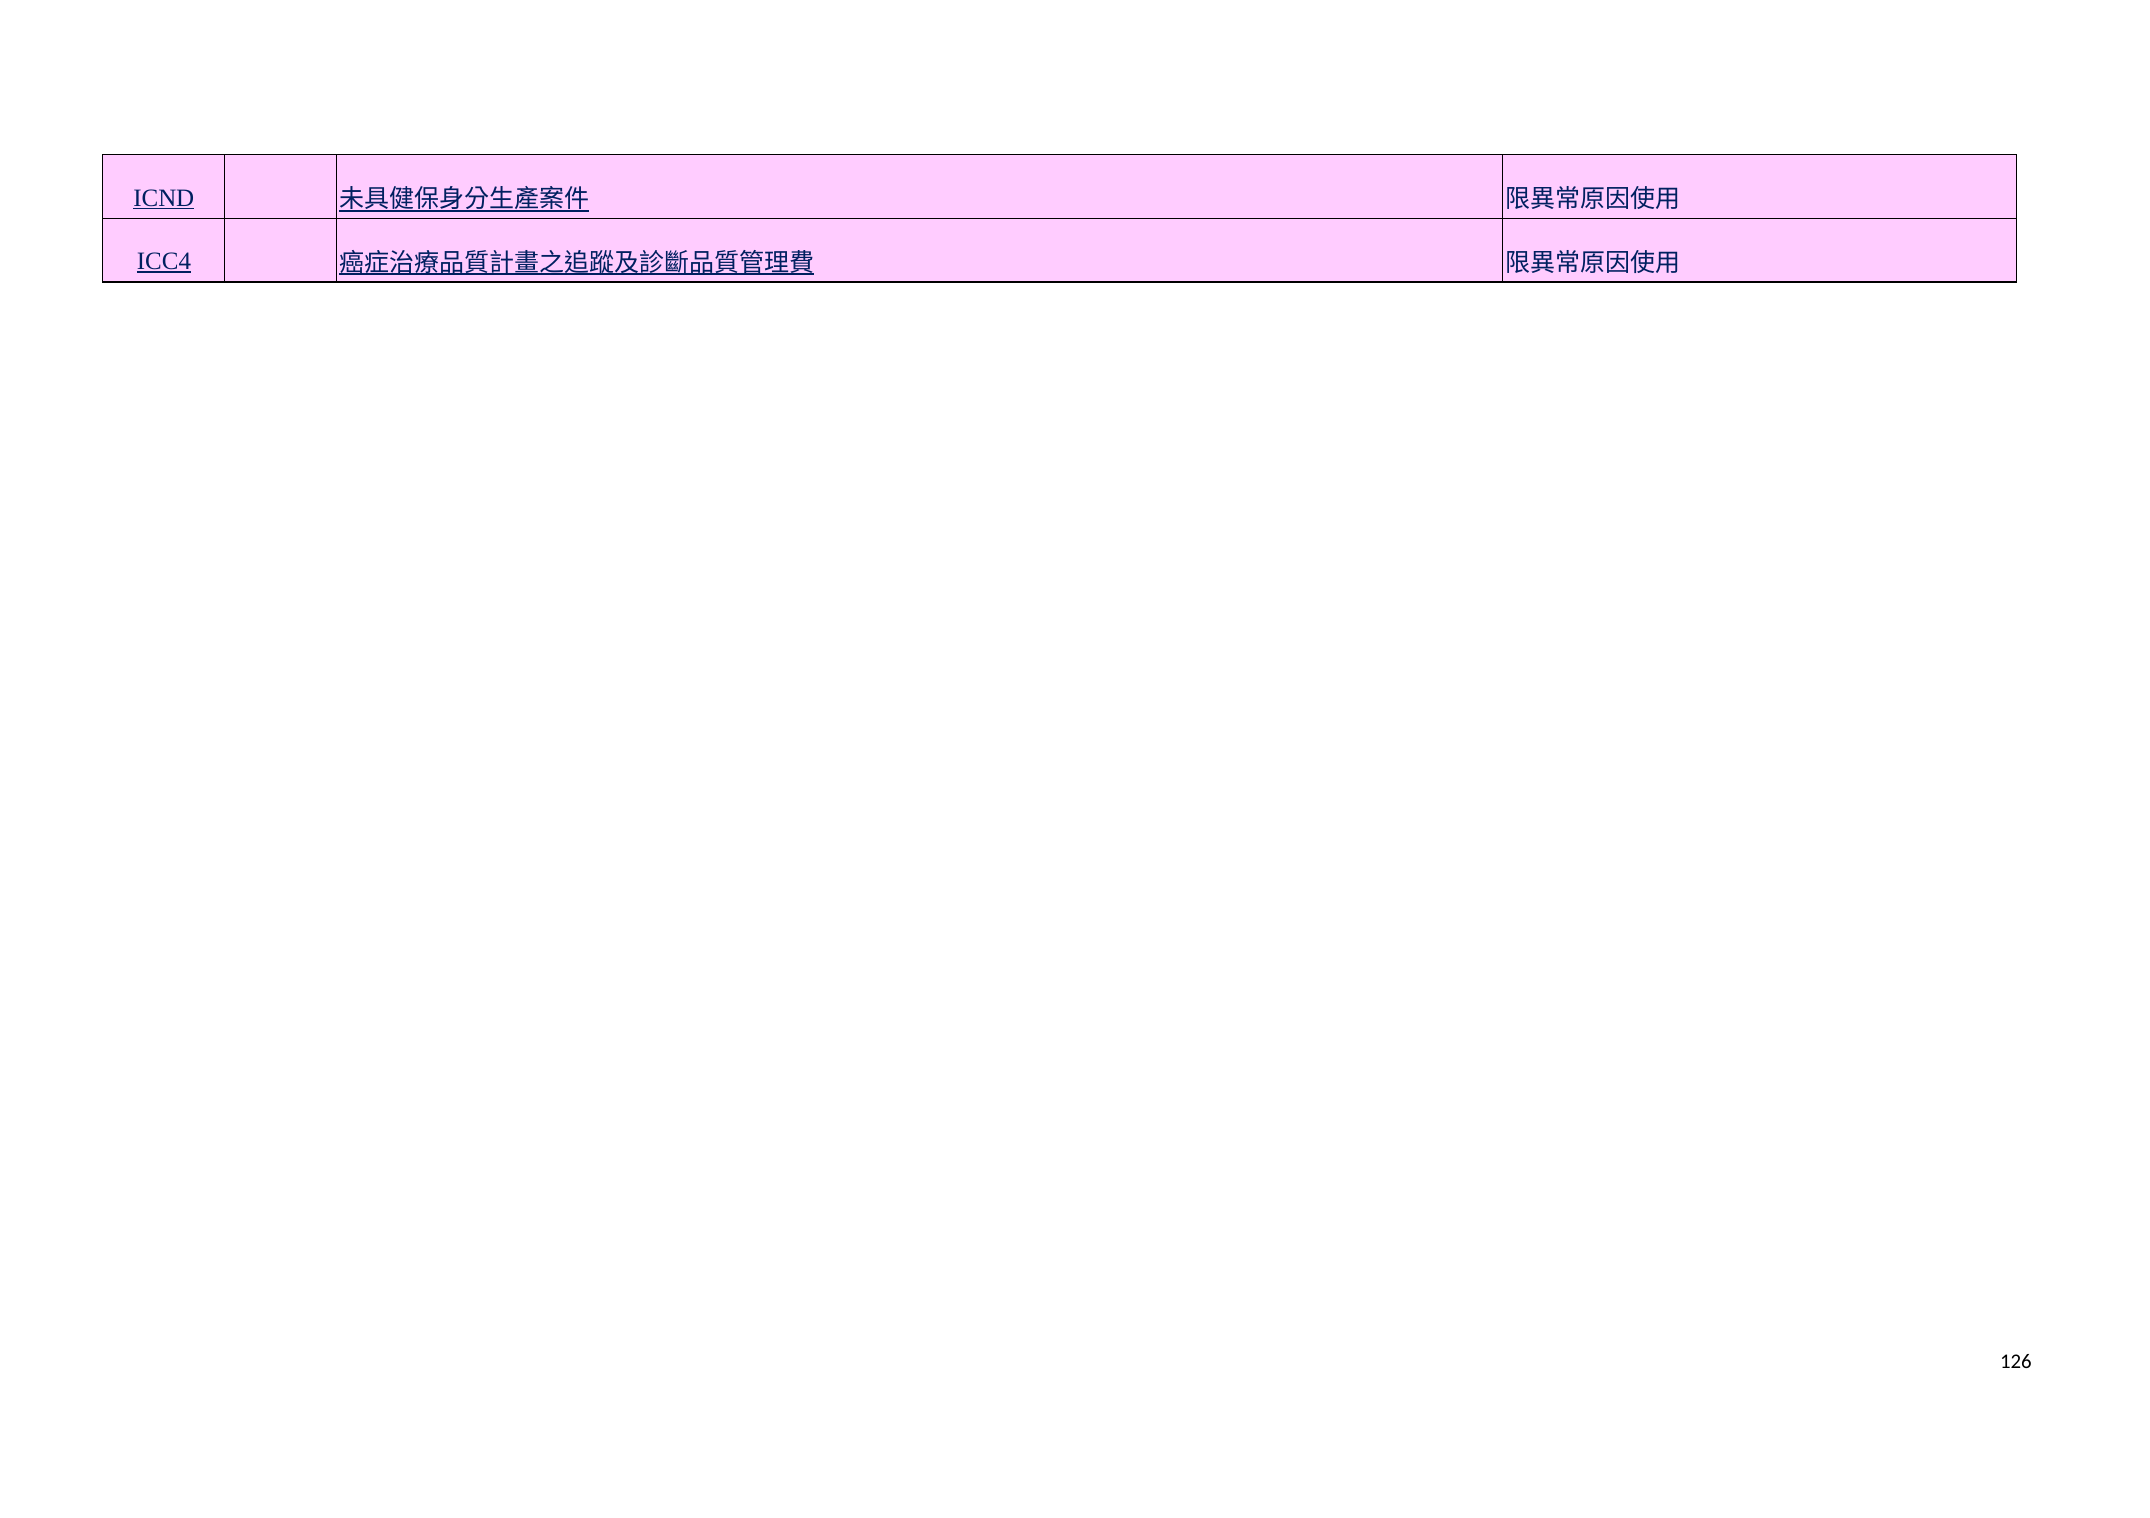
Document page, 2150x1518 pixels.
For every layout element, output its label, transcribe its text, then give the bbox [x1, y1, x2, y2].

table_cell 癌症治療品質計畫之追蹤及診斷品質管理費 [337, 219, 1502, 281]
table_cell [225, 155, 336, 218]
table_cell ICND [103, 155, 224, 218]
table_cell 限異常原因使用 [1503, 155, 2016, 218]
table_cell 限異常原因使用 [1503, 219, 2016, 281]
table_cell 未具健保身分生產案件 [337, 155, 1502, 218]
table_cell ICC4 [103, 219, 224, 281]
table_cell [225, 219, 336, 281]
